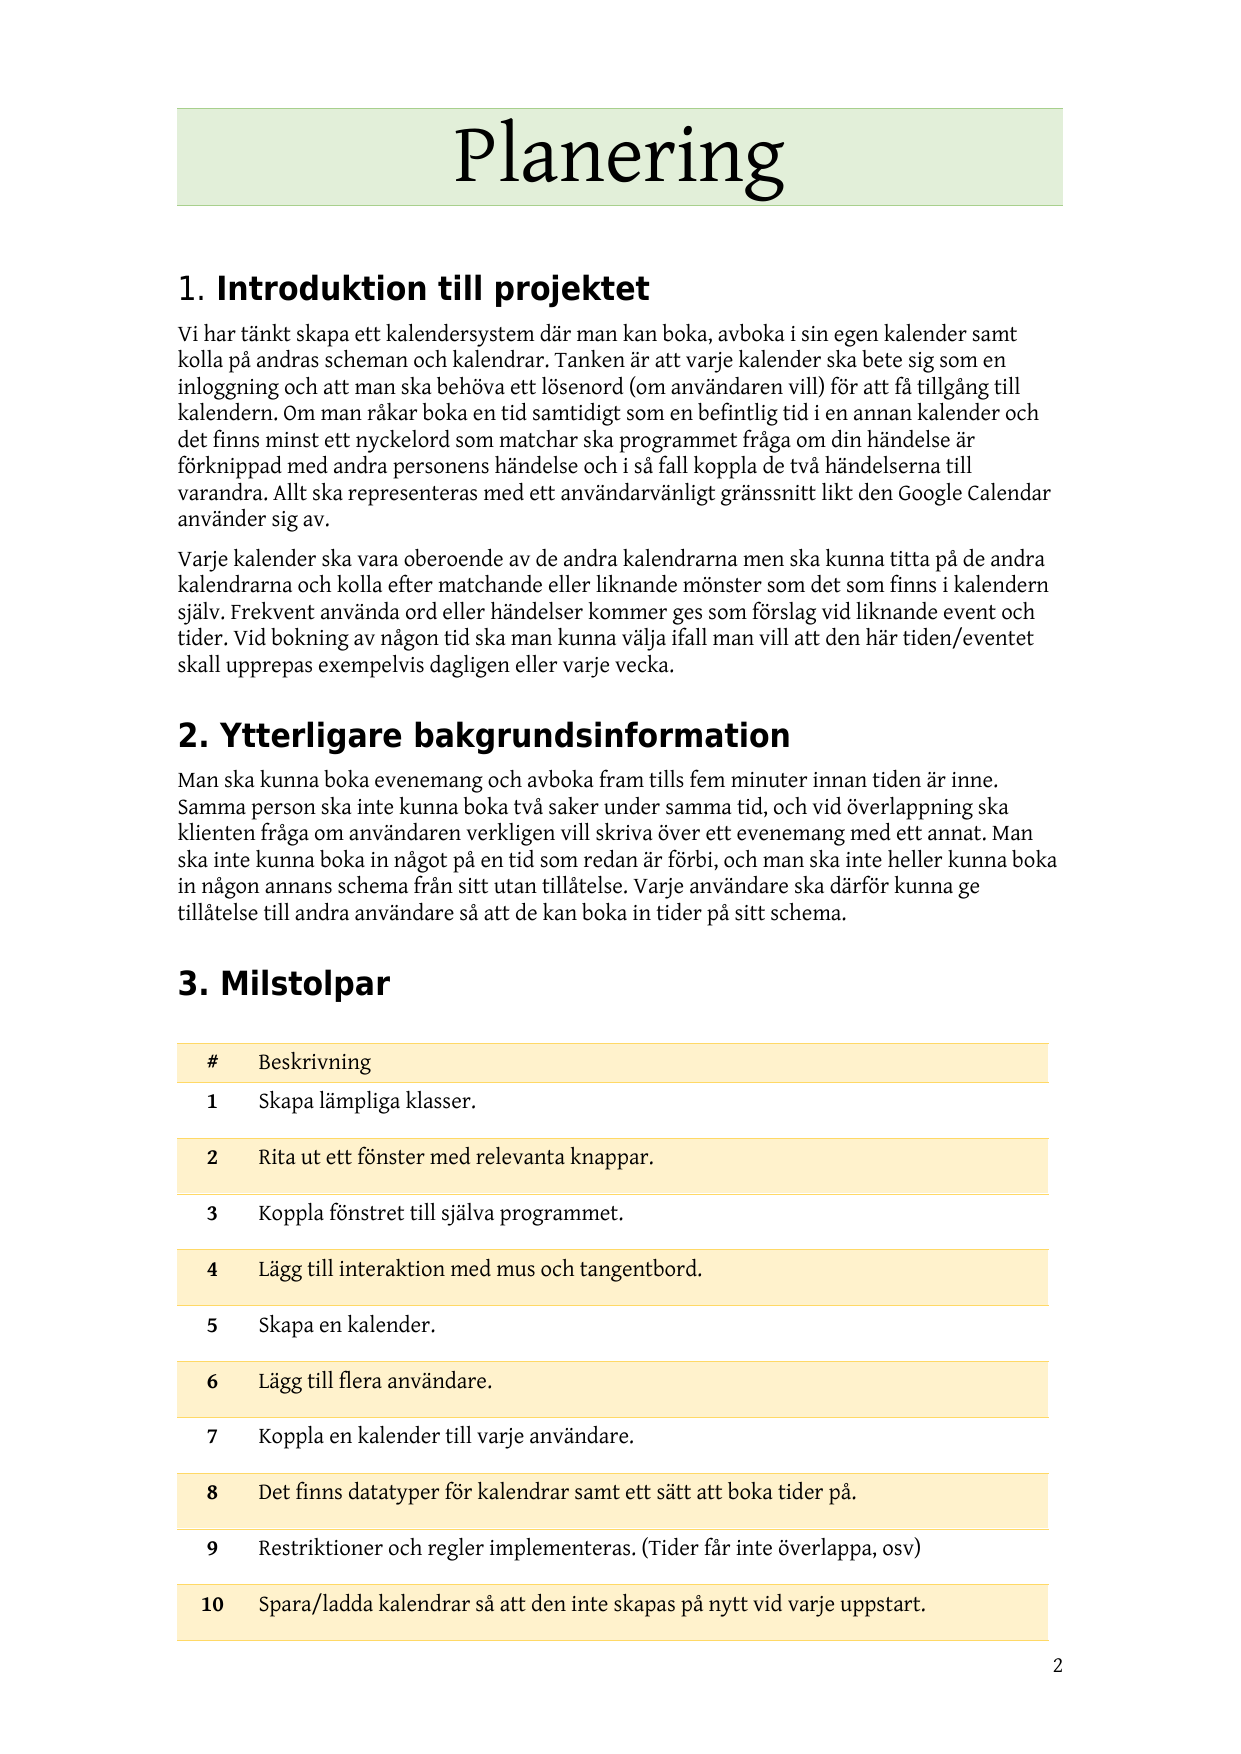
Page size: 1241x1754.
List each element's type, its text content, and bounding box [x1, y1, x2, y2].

subtitle 3. Milstolpar [177, 964, 1063, 1003]
table_header # [177, 1044, 247, 1082]
table_cell 8 [177, 1474, 247, 1528]
table_header Beskrivning [247, 1044, 1048, 1082]
subtitle 1. Introduktion till projektet [177, 269, 1063, 308]
table_cell Lägg till interaktion med mus och tangentbord. [247, 1250, 1048, 1305]
text Vi har tänkt skapa ett kalendersystem där man kan boka, avboka i sin egen kalender samt kolla på andras scheman och kalendrar. Tanken är att varje kalender ska bete sig som en inloggning och att man ska behöva ett lösenord (om användaren vill) för att få tillgång till kalendern. Om man råkar boka en tid samtidigt som en befintlig tid i en annan kalender och det finns minst ett nyckelord som matchar ska programmet fråga om din händelse är förknippad med andra personens händelse och i så fall koppla de två händelserna till varandra. Allt ska representeras med ett användarvänligt gränssnitt likt den Google Calendar använder sig av. [177, 321, 1063, 533]
table_cell Rita ut ett fönster med relevanta knappar. [247, 1139, 1048, 1193]
table_cell 1 [177, 1083, 247, 1138]
table_cell Restriktioner och regler implementeras. (Tider får inte överlappa, osv) [247, 1530, 1048, 1584]
table_cell 6 [177, 1362, 247, 1417]
table_cell Koppla fönstret till själva programmet. [247, 1195, 1048, 1249]
text Varje kalender ska vara oberoende av de andra kalendrarna men ska kunna titta på de andra kalendrarna och kolla efter matchande eller liknande mönster som det som finns i kalendern själv. Frekvent använda ord eller händelser kommer ges som förslag vid liknande event och tider. Vid bokning av någon tid ska man kunna välja ifall man vill att den här tiden/eventet skall upprepas exempelvis dagligen eller varje vecka. [177, 546, 1063, 679]
table_cell 7 [177, 1418, 247, 1473]
table_cell 10 [177, 1585, 247, 1640]
table_cell Skapa lämpliga klasser. [247, 1083, 1048, 1138]
table_cell Det finns datatyper för kalendrar samt ett sätt att boka tider på. [247, 1474, 1048, 1528]
table_cell 2 [177, 1139, 247, 1193]
table_cell 4 [177, 1250, 247, 1305]
table_cell 3 [177, 1195, 247, 1249]
table_cell Lägg till flera användare. [247, 1362, 1048, 1417]
table_header Planering [177, 109, 1063, 205]
text Man ska kunna boka evenemang och avboka fram tills fem minuter innan tiden är inne. Samma person ska inte kunna boka två saker under samma tid, och vid överlappning ska klienten fråga om användaren verkligen vill skriva över ett evenemang med ett annat. Man ska inte kunna boka in något på en tid som redan är förbi, och man ska inte heller kunna boka in någon annans schema från sitt utan tillåtelse. Varje användare ska därför kunna ge tillåtelse till andra användare så att de kan boka in tider på sitt schema. [177, 768, 1063, 927]
table_cell Koppla en kalender till varje användare. [247, 1418, 1048, 1473]
table_cell 9 [177, 1530, 247, 1584]
table_cell 5 [177, 1306, 247, 1361]
table_cell Skapa en kalender. [247, 1306, 1048, 1361]
table_cell Spara/ladda kalendrar så att den inte skapas på nytt vid varje uppstart. [247, 1585, 1048, 1640]
subtitle 2. Ytterligare bakgrundsinformation [177, 716, 1063, 755]
